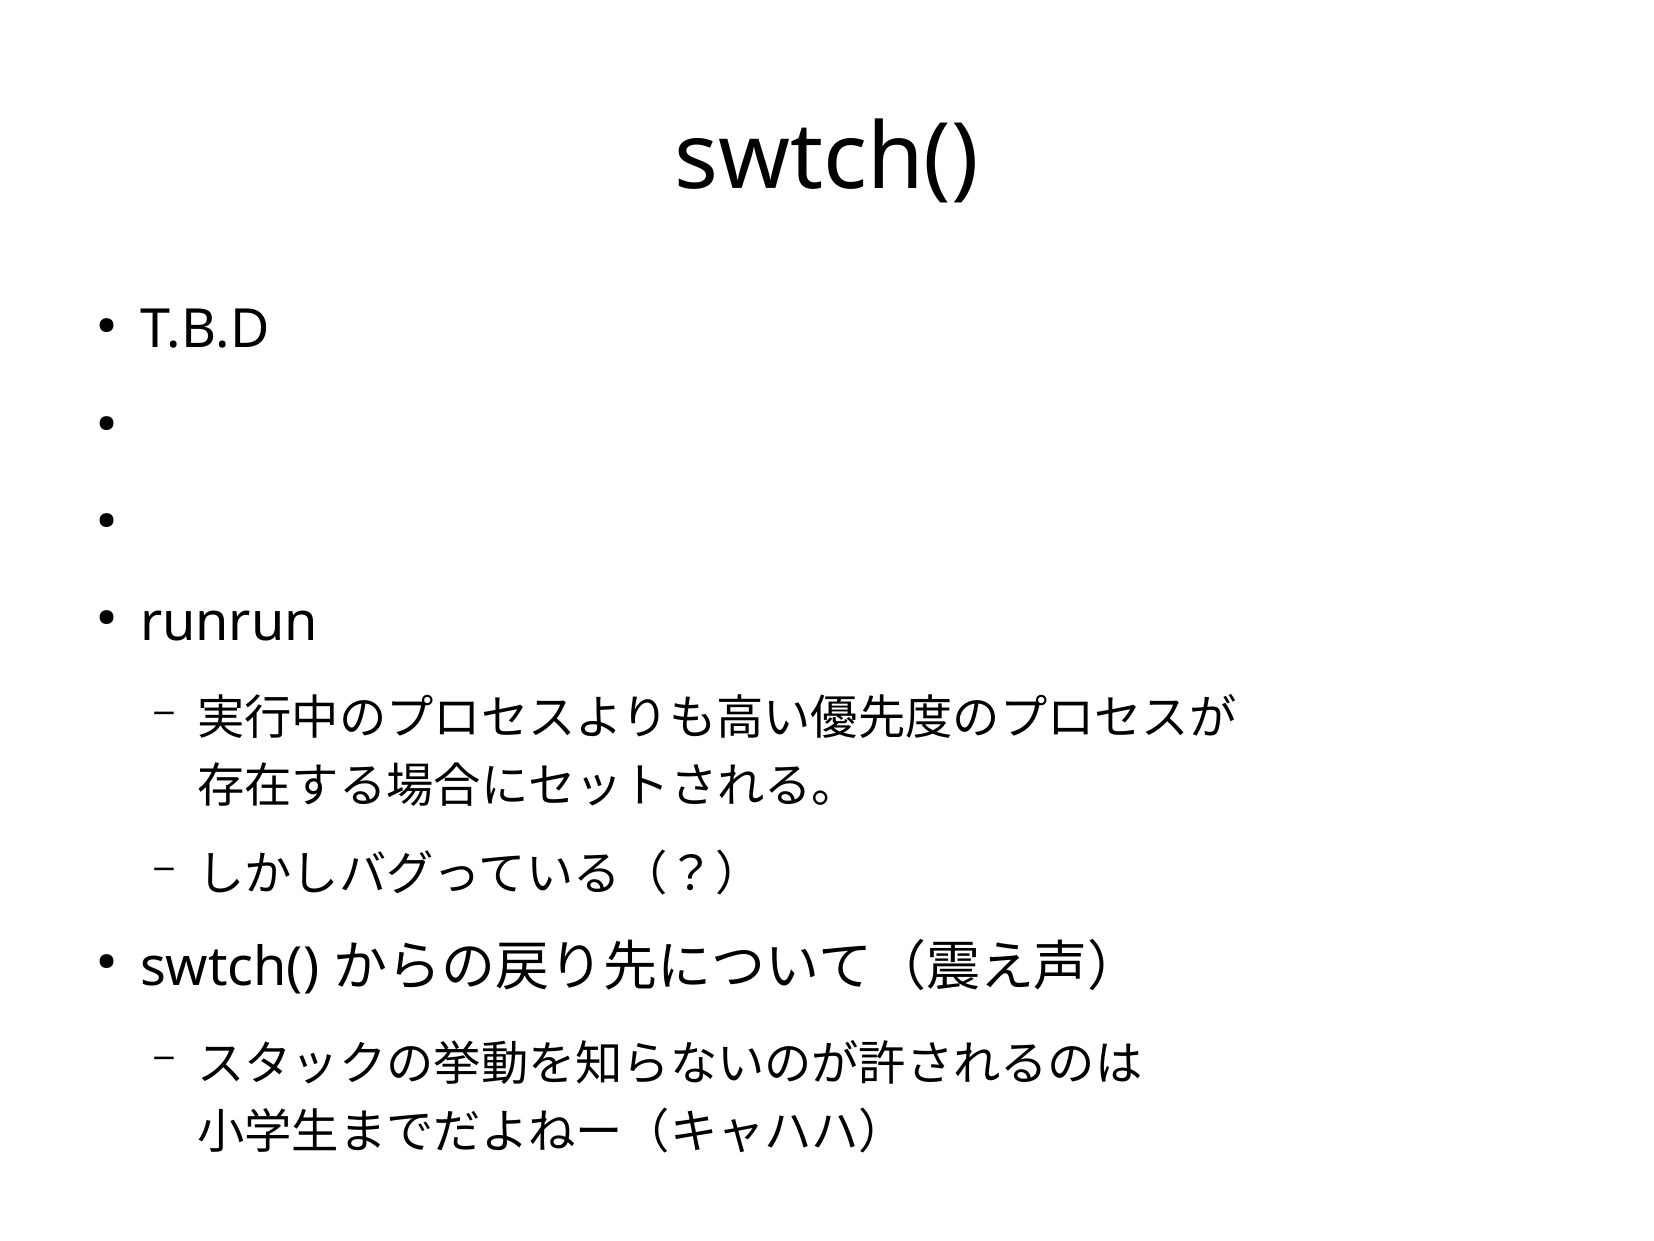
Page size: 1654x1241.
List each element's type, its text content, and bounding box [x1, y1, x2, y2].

list T.B.D runrun 実行中のプロセスよりも高い優先度のプロセスが 存在する場合にセットされる。 しかしバグっている（？） swtch() からの戻り先について（震え声） スタックの挙動を知らないのが許されるのは 小学生までだよねー（キャハハ） [82, 290, 1538, 1170]
title swtch() [82, 49, 1571, 257]
